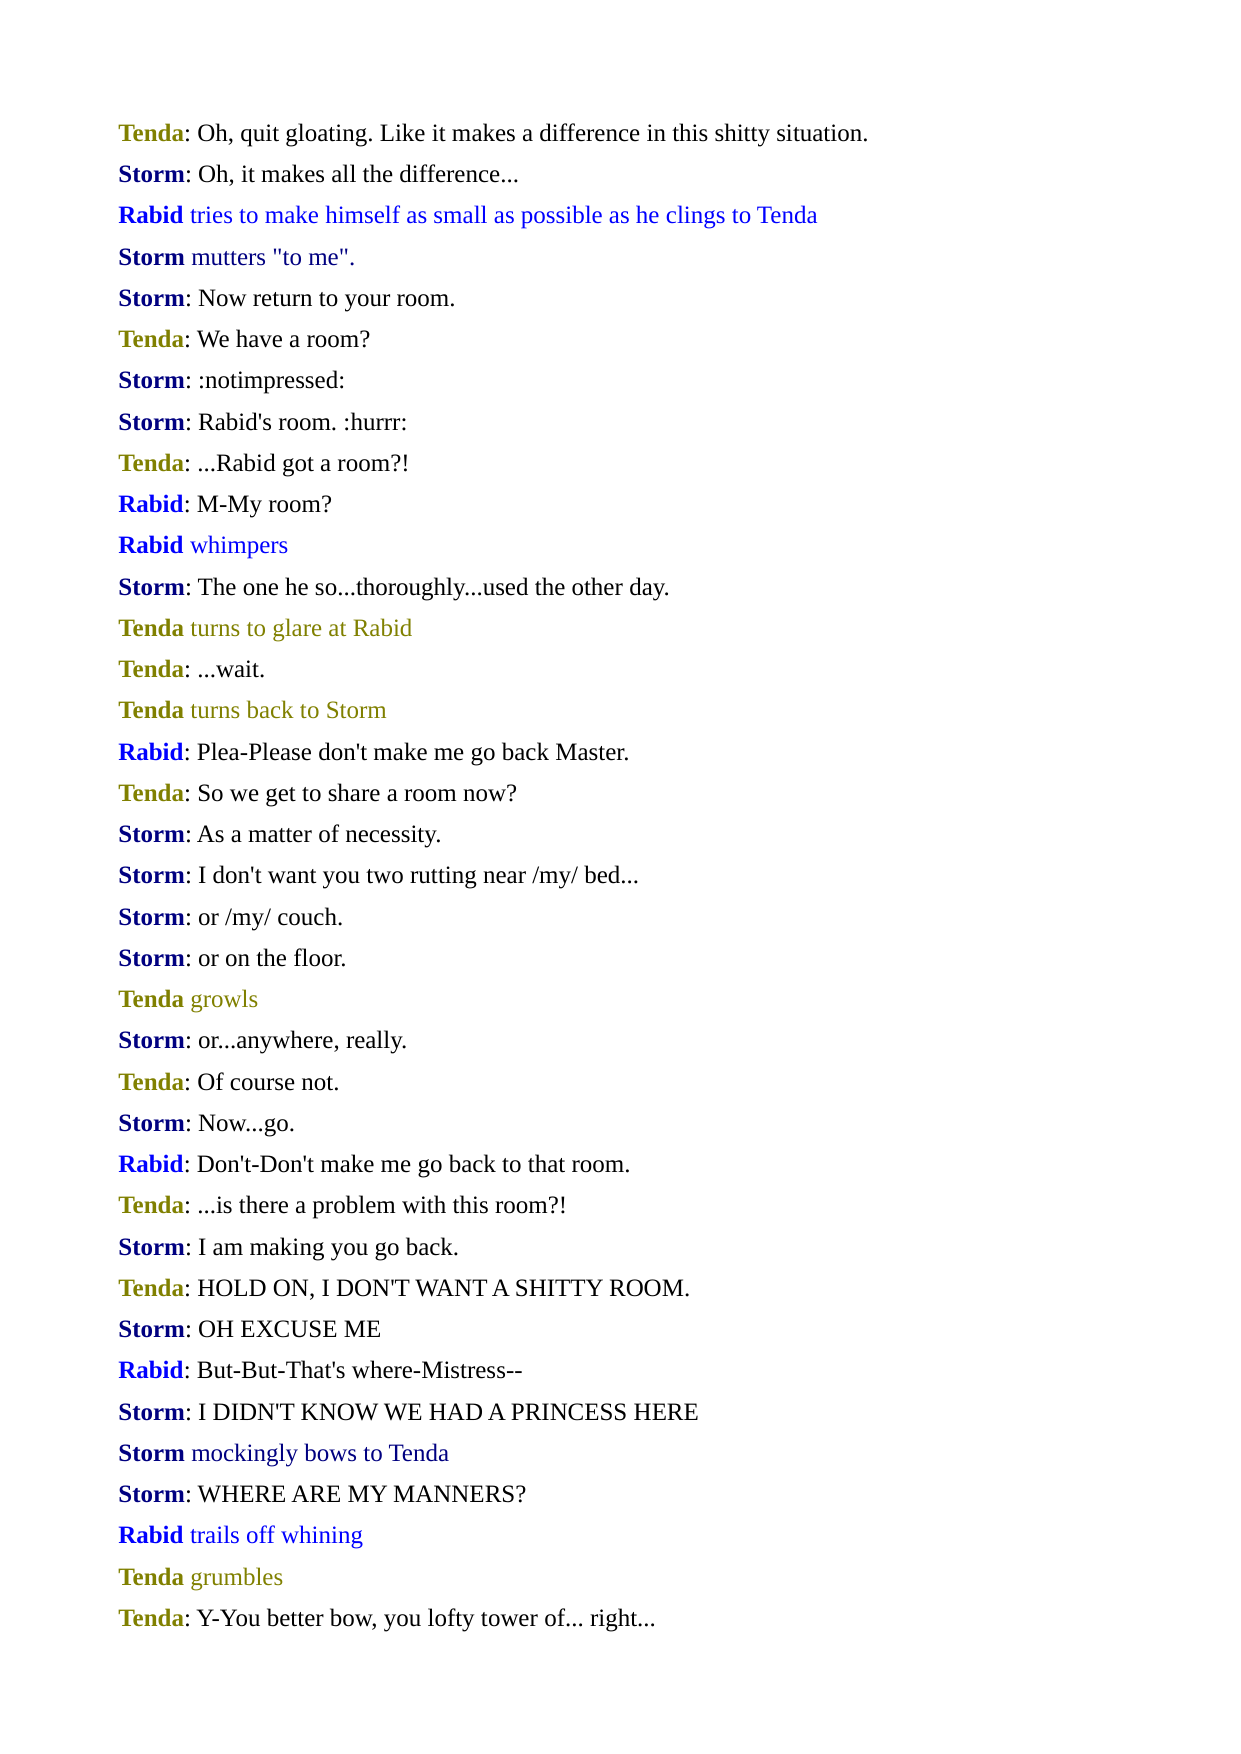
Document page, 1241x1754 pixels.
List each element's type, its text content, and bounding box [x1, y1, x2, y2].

text Tenda turns back to Storm [118, 696, 1122, 724]
text Storm: Oh, it makes all the difference... [118, 159, 1122, 188]
text Rabid: M-My room? [118, 489, 1122, 518]
text Storm: Now...go. [118, 1108, 1122, 1137]
text Storm mockingly bows to Tenda [118, 1438, 1122, 1467]
text Storm: I DIDN'T KNOW WE HAD A PRINCESS HERE [118, 1397, 1122, 1426]
text Rabid trails off whining [118, 1521, 1122, 1549]
text Tenda: Oh, quit gloating. Like it makes a difference in this shitty situation. [118, 118, 1122, 147]
text Storm: The one he so...thoroughly...used the other day. [118, 572, 1122, 601]
text Rabid whimpers [118, 531, 1122, 559]
text Storm: or...anywhere, really. [118, 1026, 1122, 1054]
text Tenda: So we get to share a room now? [118, 778, 1122, 807]
text Storm: Now return to your room. [118, 283, 1122, 312]
text Tenda turns to glare at Rabid [118, 613, 1122, 642]
text Rabid: Plea-Please don't make me go back Master. [118, 737, 1122, 766]
text Tenda growls [118, 984, 1122, 1013]
text Tenda: HOLD ON, I DON'T WANT A SHITTY ROOM. [118, 1273, 1122, 1302]
text Storm: Rabid's room. :hurrr: [118, 407, 1122, 436]
text Storm: I am making you go back. [118, 1232, 1122, 1261]
text Tenda: Of course not. [118, 1067, 1122, 1096]
text Storm: or /my/ couch. [118, 902, 1122, 931]
text Storm mutters "to me". [118, 242, 1122, 271]
text Rabid: Don't-Don't make me go back to that room. [118, 1149, 1122, 1178]
text Tenda: Y-You better bow, you lofty tower of... right... [118, 1603, 1122, 1632]
text Rabid: But-But-That's where-Mistress-- [118, 1356, 1122, 1384]
text Tenda: ...Rabid got a room?! [118, 448, 1122, 477]
text Storm: I don't want you two rutting near /my/ bed... [118, 861, 1122, 889]
text Tenda: ...is there a problem with this room?! [118, 1191, 1122, 1219]
text Tenda grumbles [118, 1562, 1122, 1591]
text Tenda: ...wait. [118, 654, 1122, 683]
text Storm: WHERE ARE MY MANNERS? [118, 1479, 1122, 1508]
text Tenda: We have a room? [118, 324, 1122, 353]
text Storm: As a matter of necessity. [118, 819, 1122, 848]
text Rabid tries to make himself as small as possible as he clings to Tenda [118, 201, 1122, 229]
text Storm: OH EXCUSE ME [118, 1314, 1122, 1343]
text Storm: or on the floor. [118, 943, 1122, 972]
text Storm: :notimpressed: [118, 366, 1122, 394]
